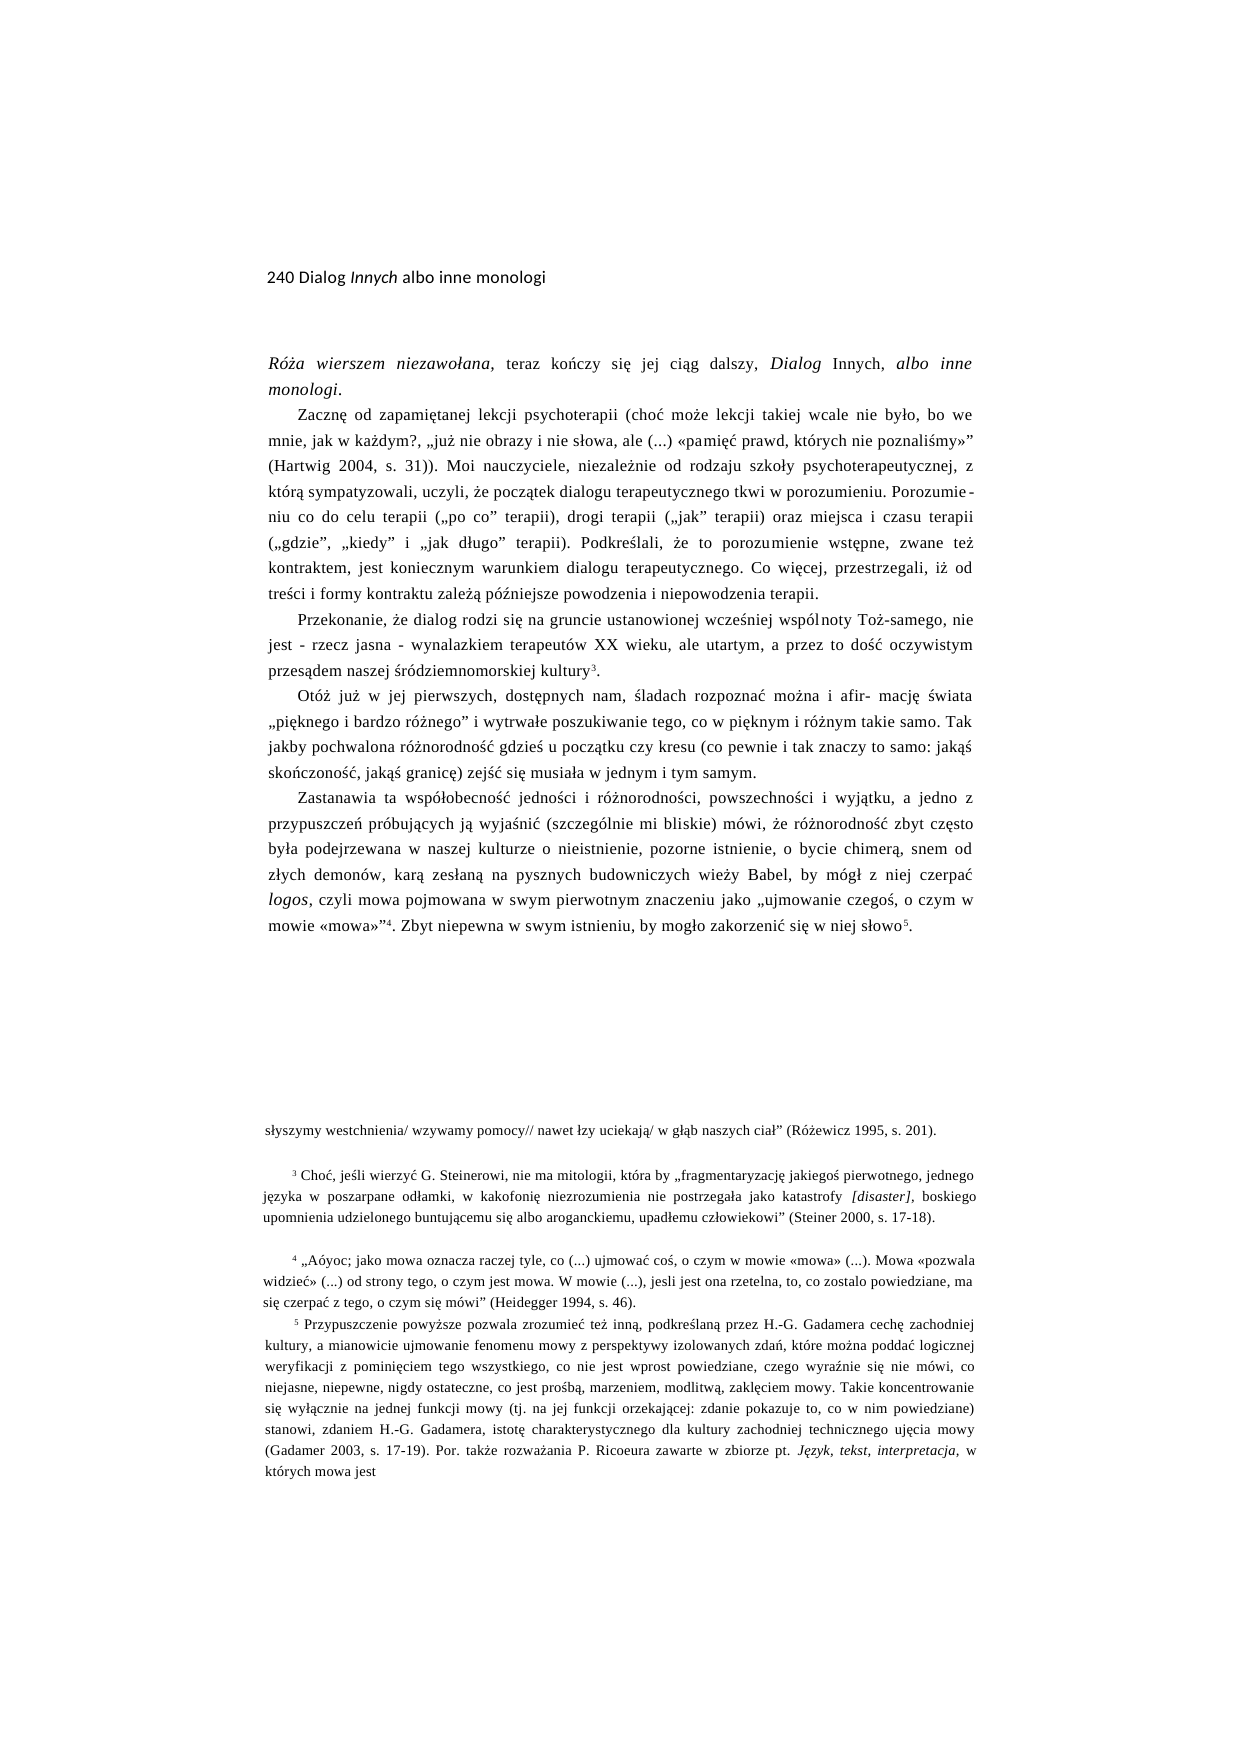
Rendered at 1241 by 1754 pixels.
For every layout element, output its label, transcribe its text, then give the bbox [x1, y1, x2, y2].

text słyszymy westchnienia/ wzywamy pomocy// nawet łzy uciekają/ w głąb naszych ciał” (Różewicz 1995, s. 201). [265, 1118, 978, 1139]
text Przekonanie, że dialog rodzi się na gruncie ustanowionej wcześniej wspól­noty Toż-samego, nie jest - rzecz jasna - wynalazkiem terapeutów XX wieku, ale utartym, a przez to dość oczywistym przesądem naszej śródziemnomorskiej kultury3. [268, 604, 974, 681]
text 240 Dialog Innych albo inne monologi [267, 269, 606, 287]
text Otóż już w jej pierwszych, dostępnych nam, śladach rozpoznać można i afir- mację świata „pięknego i bardzo różnego” i wytrwałe poszukiwanie tego, co w pięknym i różnym takie samo. Tak jakby pochwalona różnorodność gdzieś u początku czy kresu (co pewnie i tak znaczy to samo: jakąś skończoność, jakąś granicę) zejść się musiała w jednym i tym samym. [268, 681, 974, 783]
text 5 Przypuszczenie powyższe pozwala zrozumieć też inną, podkreślaną przez H.-G. Gadamera cechę zachodniej kultury, a mianowicie ujmowanie fenomenu mowy z perspektywy izolowanych zdań, które można poddać logicznej weryfikacji z pominięciem tego wszystkiego, co nie jest wprost powiedziane, czego wyraźnie się nie mówi, co niejasne, niepewne, nigdy ostateczne, co jest prośbą, marzeniem, modlitwą, zaklęciem mowy. Takie koncentrowanie się wyłącznie na jednej funkcji mowy (tj. na jej funkcji orzekającej: zdanie pokazuje to, co w nim powiedziane) stanowi, zdaniem H.-G. Gadamera, istotę charakterystycznego dla kultury zachodniej technicznego ujęcia mowy (Gadamer 2003, s. 17-19). Por. także rozważania P. Ricoeura zawarte w zbiorze pt. Język, tekst, interpretacja, w których mowa jest [265, 1312, 976, 1481]
text 4 „Aóyoc; jako mowa oznacza raczej tyle, co (...) ujmować coś, o czym w mowie «mowa» (...). Mowa «pozwala widzieć» (...) od strony tego, o czym jest mowa. W mowie (...), jesli jest ona rzetelna, to, co zostalo powiedziane, ma się czerpać z tego, o czym się mówi” (Heidegger 1994, s. 46). [263, 1249, 976, 1312]
text Zacznę od zapamiętanej lekcji psychoterapii (choć może lekcji takiej wcale nie było, bo we mnie, jak w każdym?, „już nie obrazy i nie słowa, ale (...) «pa­mięć prawd, których nie poznaliśmy»” (Hartwig 2004, s. 31)). Moi nauczycie­le, niezależnie od rodzaju szkoły psychoterapeutycznej, z którą sympatyzowali, uczyli, że początek dialogu terapeutycznego tkwi w porozumieniu. Porozumie­niu co do celu terapii („po co” terapii), drogi terapii („jak” terapii) oraz miejsca i czasu terapii („gdzie”, „kiedy” i „jak długo” terapii). Podkreślali, że to porozu­mienie wstępne, zwane też kontraktem, jest koniecznym warunkiem dialogu terapeutycznego. Co więcej, przestrzegali, iż od treści i formy kontraktu zależą późniejsze powodzenia i niepowodzenia terapii. [268, 400, 974, 604]
text Zastanawia ta współobecność jedności i różnorodności, powszechności i wyjątku, a jedno z przypuszczeń próbujących ją wyjaśnić (szczególnie mi bli­skie) mówi, że różnorodność zbyt często była podejrzewana w naszej kulturze o nieistnienie, pozorne istnienie, o bycie chimerą, snem od złych demonów, karą zesłaną na pysznych budowniczych wieży Babel, by mógł z niej czerpać logos, czyli mowa pojmowana w swym pierwotnym znaczeniu jako „ujmowanie czegoś, o czym w mowie «mowa»”4. Zbyt niepewna w swym istnieniu, by mogło zakorzenić się w niej słowo5. [268, 783, 974, 936]
text 3 Choć, jeśli wierzyć G. Steinerowi, nie ma mitologii, która by „fragmentaryzację jakiegoś pierwotnego, jednego języka w poszarpane odłamki, w kakofonię niezrozumienia nie postrzegała jako katastrofy [disaster], boskiego upomnienia udzielonego buntującemu się albo aroganckiemu, upadłemu człowiekowi” (Steiner 2000, s. 17-18). [263, 1164, 976, 1227]
text Róża wierszem niezawołana, teraz kończy się jej ciąg dalszy, Dialog Innych, albo inne monologi. [268, 349, 974, 400]
